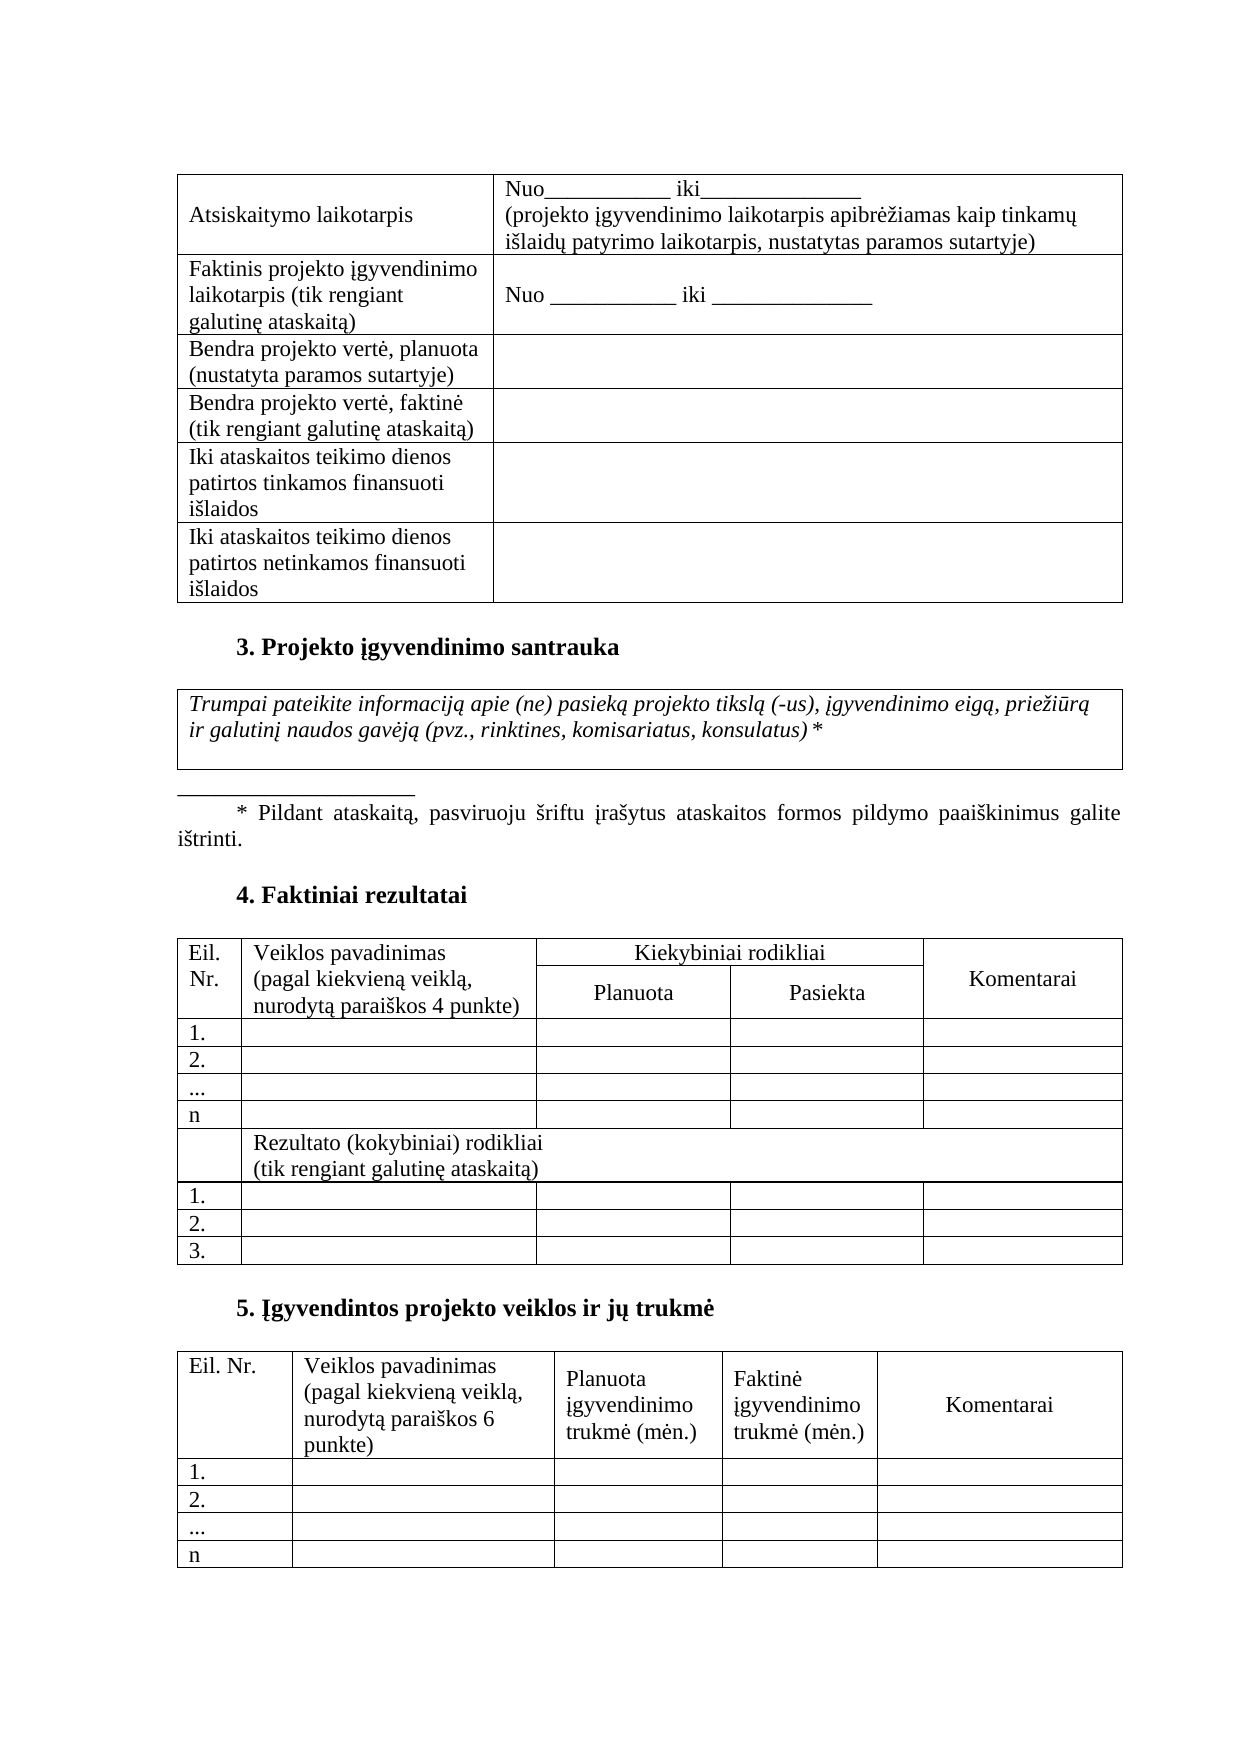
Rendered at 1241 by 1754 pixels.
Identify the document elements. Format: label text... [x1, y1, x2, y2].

table_header Veiklos pavadinimas (pagal kiekvieną veiklą, nurodytą paraiškos 6 punkte) [293, 1352, 554, 1457]
table_cell [494, 389, 1122, 442]
table_cell n [178, 1541, 292, 1567]
table_cell [293, 1459, 554, 1485]
table_cell ... [178, 1074, 241, 1100]
table_cell [494, 523, 1122, 602]
table_cell ... [178, 1513, 292, 1539]
table_cell [537, 1183, 730, 1209]
text ___________________ [177, 770, 1122, 799]
table_cell [494, 443, 1122, 522]
table_cell [537, 1047, 730, 1073]
table_cell [178, 1129, 241, 1181]
table_cell [242, 1237, 536, 1264]
table_cell [537, 1210, 730, 1236]
table_header Atsiskaitymo laikotarpis [178, 175, 493, 254]
table_cell Planuota [537, 966, 730, 1018]
table_cell Iki ataskaitos teikimo dienos patirtos tinkamos finansuoti išlaidos [178, 443, 493, 522]
table_header Nuo___________ iki______________ (projekto įgyvendinimo laikotarpis apibrėžiamas kaip tinkamų išlaidų patyrimo laikotarpis, nustatytas paramos sutartyje) [494, 175, 1122, 254]
table_cell [731, 1019, 923, 1046]
table_cell [731, 1183, 923, 1209]
table_cell [878, 1459, 1122, 1485]
table_cell [723, 1513, 877, 1539]
table_cell [555, 1486, 722, 1512]
table_cell [242, 1047, 536, 1073]
table_cell [537, 1101, 730, 1128]
table_header Veiklos pavadinimas (pagal kiekvieną veiklą, nurodytą paraiškos 4 punkte) [242, 939, 536, 1018]
table_header Eil. Nr. [178, 939, 241, 1018]
table_cell [924, 1047, 1122, 1073]
text 5. Įgyvendintos projekto veiklos ir jų trukmė [177, 1293, 1122, 1322]
table_cell 2. [178, 1486, 292, 1512]
table_cell [878, 1513, 1122, 1539]
table_cell [924, 1237, 1122, 1264]
table_cell 2. [178, 1210, 241, 1236]
table_cell 1. [178, 1183, 241, 1209]
table_cell Bendra projekto vertė, planuota (nustatyta paramos sutartyje) [178, 335, 493, 388]
table_cell [924, 1183, 1122, 1209]
table_header Kiekybiniai rodikliai [537, 939, 923, 965]
table_cell [731, 1047, 923, 1073]
table_cell 1. [178, 1019, 241, 1046]
table_cell [555, 1459, 722, 1485]
table_cell [723, 1541, 877, 1567]
table_cell [494, 335, 1122, 388]
table_cell [293, 1541, 554, 1567]
table_cell [924, 1101, 1122, 1128]
table_cell [242, 1101, 536, 1128]
table_cell [723, 1486, 877, 1512]
table_cell Pasiekta [731, 966, 923, 1018]
table_cell [731, 1210, 923, 1236]
table_cell [555, 1513, 722, 1539]
table_cell [293, 1513, 554, 1539]
text 3. Projekto įgyvendinimo santrauka [177, 632, 1122, 660]
table_cell [242, 1019, 536, 1046]
table_cell Faktinis projekto įgyvendinimo laikotarpis (tik rengiant galutinę ataskaitą) [178, 255, 493, 334]
text 4. Faktiniai rezultatai [177, 881, 1122, 909]
table_header Eil. Nr. [178, 1352, 292, 1457]
text * Pildant ataskaitą, pasviruoju šriftu įrašytus ataskaitos formos pildymo paaiškinimus galite ištrinti. [177, 799, 1122, 852]
table_cell n [178, 1101, 241, 1128]
table_cell [731, 1101, 923, 1128]
table_cell Iki ataskaitos teikimo dienos patirtos netinkamos finansuoti išlaidos [178, 523, 493, 602]
table_cell [731, 1237, 923, 1264]
table_cell [924, 1210, 1122, 1236]
table_cell [924, 1019, 1122, 1046]
table_header Komentarai [878, 1352, 1122, 1457]
table_header Komentarai [924, 939, 1122, 1018]
table_header Trumpai pateikite informaciją apie (ne) pasieką projekto tikslą (-us), įgyvendinimo eigą, priežiūrą ir galutinį naudos gavėją (pvz., rinktines, komisariatus, konsulatus) * [178, 690, 1122, 769]
table_cell Nuo ___________ iki ______________ [494, 255, 1122, 334]
table_cell [924, 1074, 1122, 1100]
table_cell [537, 1074, 730, 1100]
table_cell Bendra projekto vertė, faktinė (tik rengiant galutinę ataskaitą) [178, 389, 493, 442]
table_header Planuota įgyvendinimo trukmė (mėn.) [555, 1352, 722, 1457]
table_cell [242, 1183, 536, 1209]
table_cell [731, 1074, 923, 1100]
table_cell [723, 1459, 877, 1485]
table_cell [537, 1019, 730, 1046]
table_cell [878, 1541, 1122, 1567]
table_cell [293, 1486, 554, 1512]
table_cell [242, 1074, 536, 1100]
table_cell [555, 1541, 722, 1567]
table_cell 1. [178, 1459, 292, 1485]
table_cell 2. [178, 1047, 241, 1073]
table_cell Rezultato (kokybiniai) rodikliai (tik rengiant galutinę ataskaitą) [242, 1129, 1122, 1181]
table_cell [242, 1210, 536, 1236]
table_header Faktinė įgyvendinimo trukmė (mėn.) [723, 1352, 877, 1457]
table_cell [537, 1237, 730, 1264]
table_cell 3. [178, 1237, 241, 1264]
table_cell [878, 1486, 1122, 1512]
